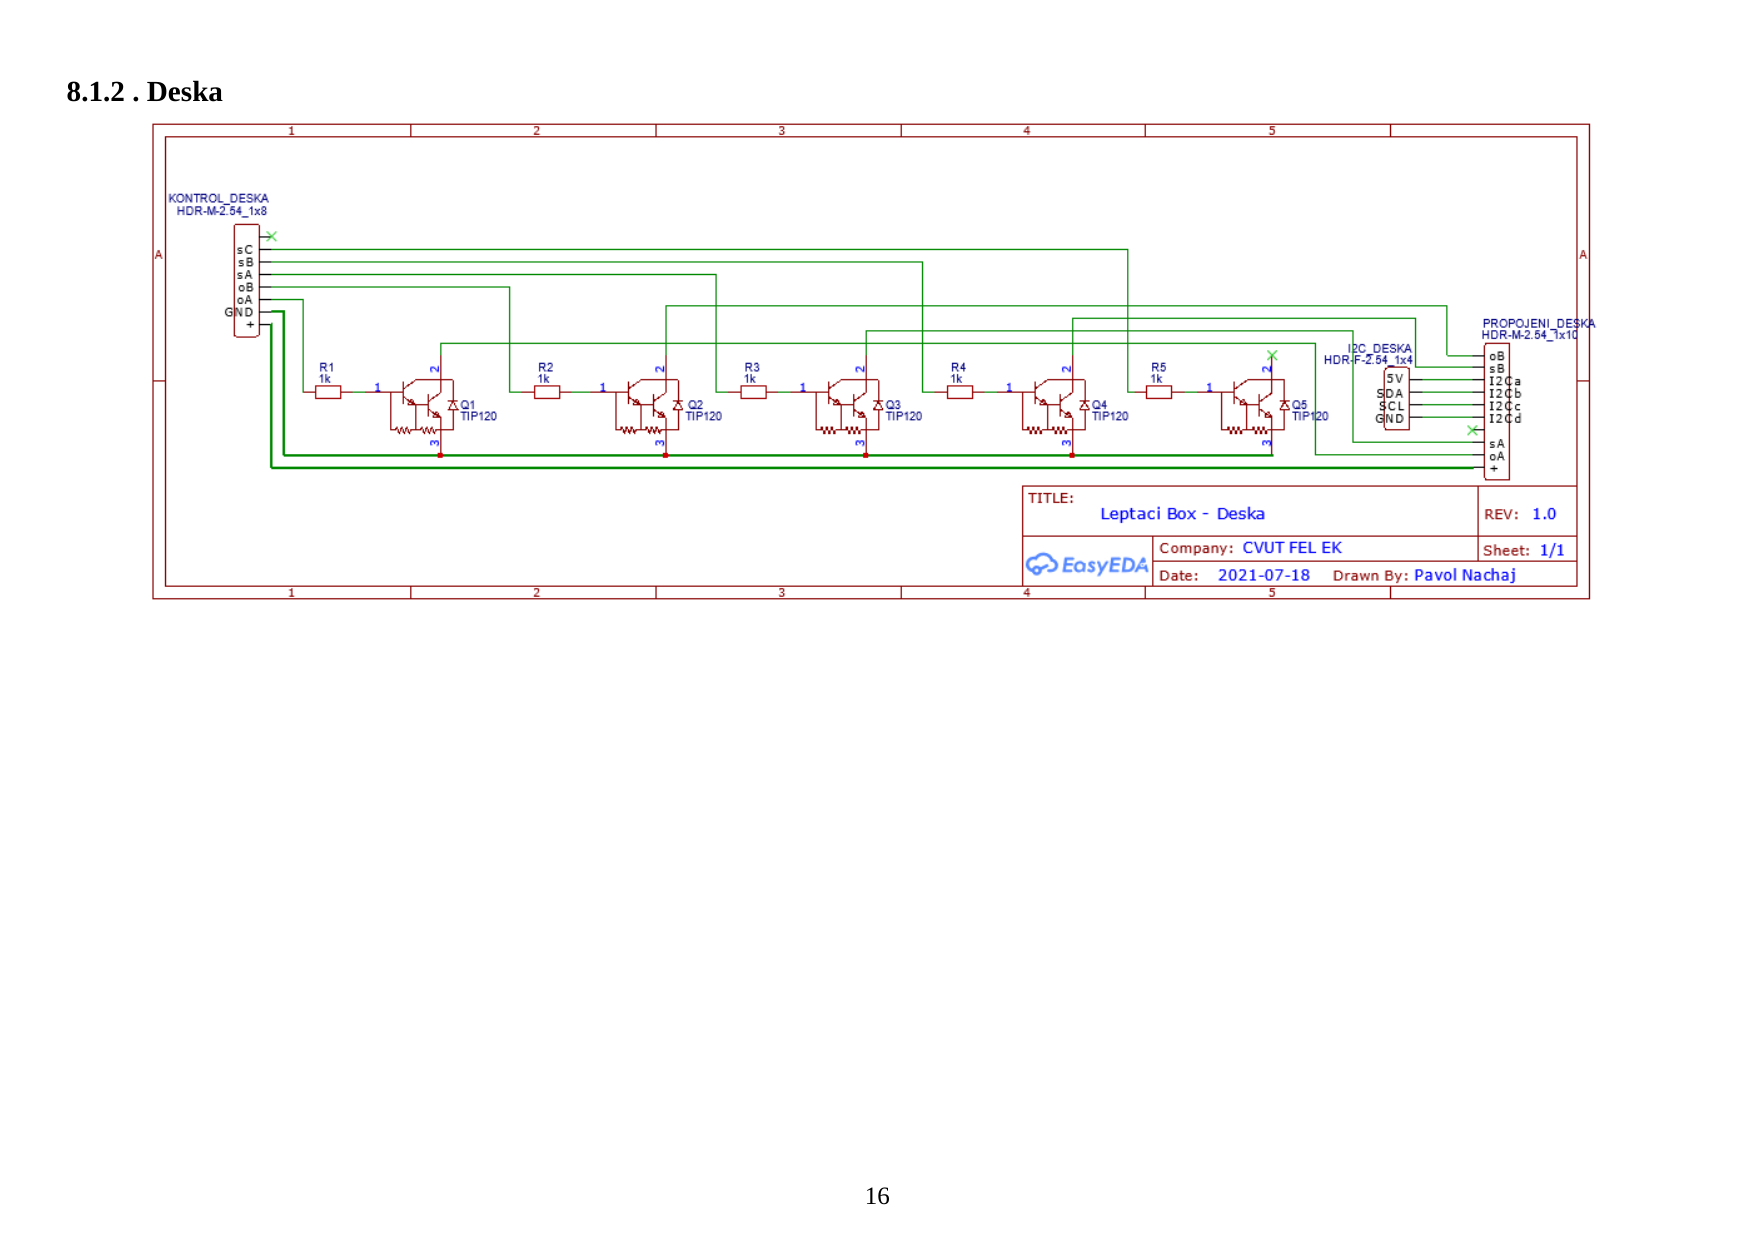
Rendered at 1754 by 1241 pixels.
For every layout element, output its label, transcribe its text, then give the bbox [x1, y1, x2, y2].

picture [140, 110, 1614, 612]
subtitle Deska [59, 74, 1695, 107]
